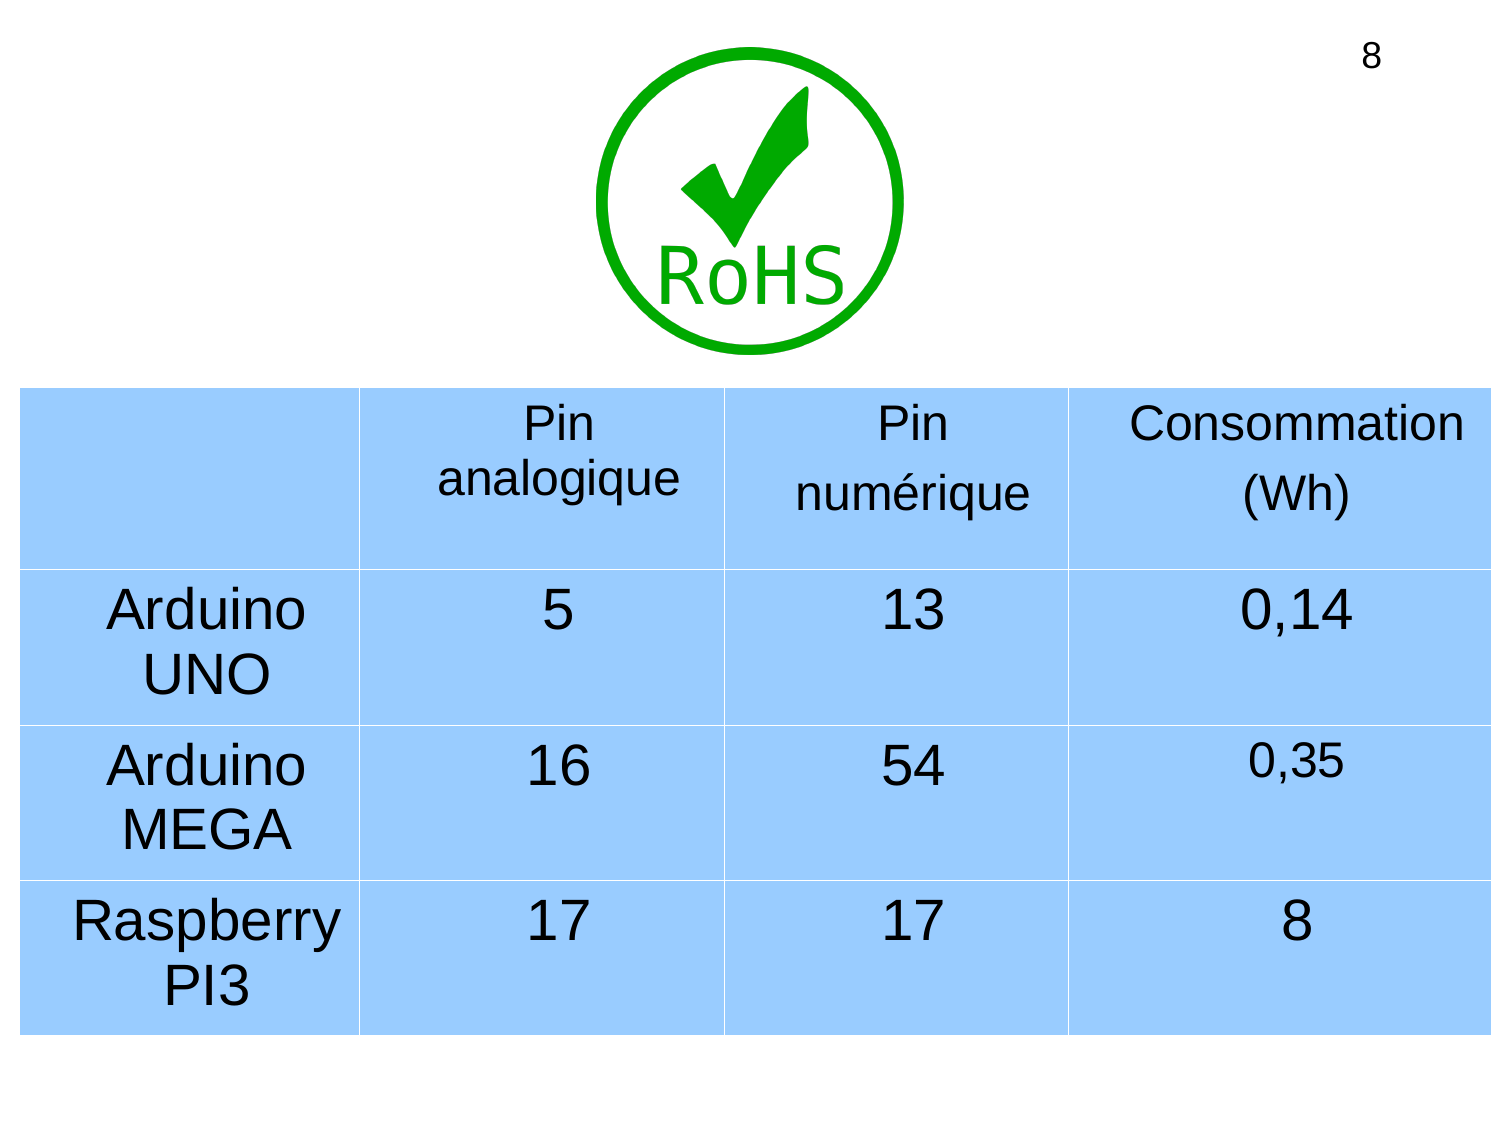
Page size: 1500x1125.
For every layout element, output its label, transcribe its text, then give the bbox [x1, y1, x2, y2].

text_box 8 [1346, 23, 1453, 84]
table_cell 13 [725, 570, 1068, 725]
table_header Consommation (Wh) [1069, 388, 1491, 569]
table_cell 16 [360, 726, 724, 880]
table_cell Raspberry PI3 [20, 881, 359, 1035]
table_cell 0,35 [1069, 726, 1491, 880]
table_cell 17 [360, 881, 724, 1035]
table_header [20, 388, 359, 569]
table_cell 0,14 [1069, 570, 1491, 725]
table_cell Arduino UNO [20, 570, 359, 725]
table_cell 5 [360, 570, 724, 725]
table_cell 8 [1069, 881, 1491, 1035]
table_header Pin analogique [360, 388, 724, 569]
table_cell 17 [725, 881, 1068, 1035]
picture [596, 47, 904, 355]
table_cell 54 [725, 726, 1068, 880]
table_cell Arduino MEGA [20, 726, 359, 880]
table_header Pin numérique [725, 388, 1068, 569]
